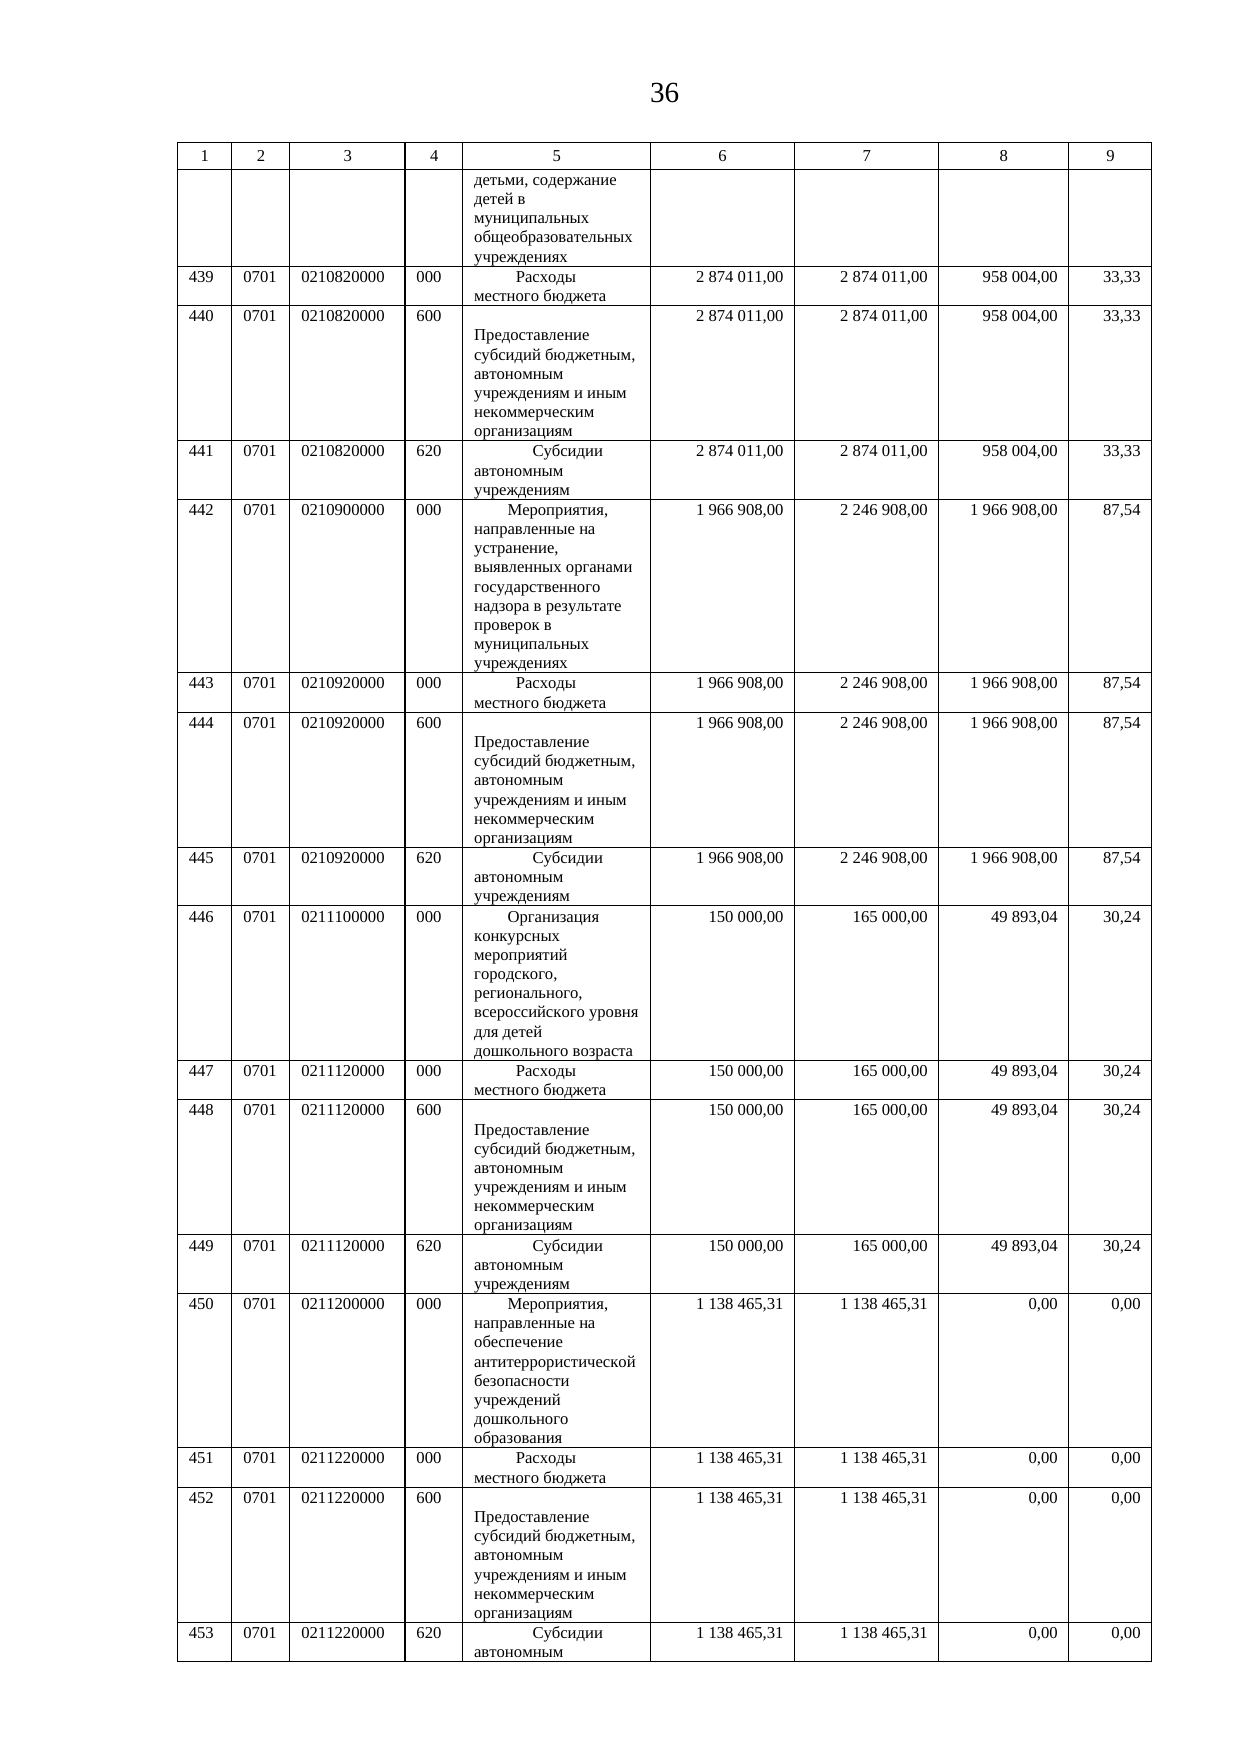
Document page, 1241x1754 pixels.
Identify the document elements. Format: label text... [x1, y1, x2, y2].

table_header 7 [795, 143, 938, 169]
table_cell 2 874 011,00 [651, 267, 794, 305]
table_cell 620 [406, 1623, 462, 1661]
table_cell 2 874 011,00 [795, 441, 938, 499]
table_cell 150 000,00 [651, 1100, 794, 1234]
table_cell 165 000,00 [795, 1061, 938, 1099]
table_cell 447 [178, 1061, 231, 1099]
table_cell 0701 [232, 267, 289, 305]
table_cell 958 004,00 [939, 267, 1068, 305]
table_cell 453 [178, 1623, 231, 1661]
table_cell 2 246 908,00 [795, 673, 938, 712]
table_cell 958 004,00 [939, 306, 1068, 440]
table_cell [290, 170, 404, 266]
table_header 6 [651, 143, 794, 169]
table_header 8 [939, 143, 1068, 169]
table_cell 0701 [232, 441, 289, 499]
table_cell 000 [406, 906, 462, 1060]
table_cell 0,00 [1069, 1488, 1151, 1622]
table_cell 0210820000 [290, 306, 404, 440]
table_cell Предоставление субсидий бюджетным, автономным учреждениям и иным некоммерческим организациям [463, 713, 650, 847]
table_cell 449 [178, 1235, 231, 1293]
table_cell 0,00 [1069, 1623, 1151, 1661]
table_cell 49 893,04 [939, 906, 1068, 1060]
table_header 4 [406, 143, 462, 169]
table_cell 165 000,00 [795, 1100, 938, 1234]
table_cell 446 [178, 906, 231, 1060]
table_cell 150 000,00 [651, 906, 794, 1060]
table_cell 439 [178, 267, 231, 305]
table_cell Предоставление субсидий бюджетным, автономным учреждениям и иным некоммерческим организациям [463, 1488, 650, 1622]
table_cell 620 [406, 441, 462, 499]
table_cell 30,24 [1069, 906, 1151, 1060]
table_cell Расходы местного бюджета [463, 1448, 650, 1487]
table_cell 2 874 011,00 [651, 306, 794, 440]
table_cell [178, 170, 231, 266]
table_cell 1 966 908,00 [939, 500, 1068, 672]
table_cell 0701 [232, 1488, 289, 1622]
table_cell 600 [406, 1488, 462, 1622]
table_cell 33,33 [1069, 267, 1151, 305]
table_cell 0211220000 [290, 1488, 404, 1622]
table_cell 0,00 [939, 1488, 1068, 1622]
table_cell Субсидии автономным учреждениям [463, 848, 650, 905]
table_cell Предоставление субсидий бюджетным, автономным учреждениям и иным некоммерческим организациям [463, 1100, 650, 1234]
table_header 3 [290, 143, 404, 169]
table_cell 440 [178, 306, 231, 440]
table_cell 87,54 [1069, 500, 1151, 672]
table_cell 1 966 908,00 [651, 713, 794, 847]
table_cell 30,24 [1069, 1061, 1151, 1099]
table_cell 1 138 465,31 [651, 1448, 794, 1487]
table_cell 0701 [232, 906, 289, 1060]
table_cell 0211120000 [290, 1235, 404, 1293]
table_cell 450 [178, 1294, 231, 1447]
table_cell 49 893,04 [939, 1061, 1068, 1099]
table_cell 000 [406, 673, 462, 712]
table_header 1 [178, 143, 231, 169]
table_cell 2 246 908,00 [795, 848, 938, 905]
table_cell Организация конкурсных мероприятий городского, регионального, всероссийского уровня для детей дошкольного возраста [463, 906, 650, 1060]
table_cell 1 138 465,31 [651, 1294, 794, 1447]
table_cell Субсидии автономным учреждениям [463, 1235, 650, 1293]
table_cell 1 138 465,31 [795, 1294, 938, 1447]
table_cell [1069, 170, 1151, 266]
table_cell 0211220000 [290, 1448, 404, 1487]
table_cell [939, 170, 1068, 266]
table_cell 452 [178, 1488, 231, 1622]
table_cell 2 246 908,00 [795, 500, 938, 672]
table_cell 1 138 465,31 [795, 1448, 938, 1487]
table_cell 442 [178, 500, 231, 672]
table_cell детьми, содержание детей в муниципальных общеобразовательных учреждениях [463, 170, 650, 266]
table_cell 620 [406, 848, 462, 905]
table_cell Мероприятия, направленные на обеспечение антитеррористической безопасности учреждений дошкольного образования [463, 1294, 650, 1447]
table_cell 0,00 [1069, 1294, 1151, 1447]
table_cell 1 138 465,31 [795, 1488, 938, 1622]
table_cell 1 966 908,00 [939, 848, 1068, 905]
table_cell 150 000,00 [651, 1235, 794, 1293]
table_cell 0211220000 [290, 1623, 404, 1661]
table_cell 150 000,00 [651, 1061, 794, 1099]
table_cell 0210920000 [290, 673, 404, 712]
table_cell 1 138 465,31 [795, 1623, 938, 1661]
table_header 9 [1069, 143, 1151, 169]
table_cell 30,24 [1069, 1235, 1151, 1293]
table_cell 000 [406, 1061, 462, 1099]
table_cell 000 [406, 500, 462, 672]
table_cell 87,54 [1069, 848, 1151, 905]
table_cell Расходы местного бюджета [463, 1061, 650, 1099]
table_cell 33,33 [1069, 441, 1151, 499]
table_cell [651, 170, 794, 266]
table_cell 448 [178, 1100, 231, 1234]
table_cell 0701 [232, 306, 289, 440]
table_cell 958 004,00 [939, 441, 1068, 499]
table_header 2 [232, 143, 289, 169]
table_cell 30,24 [1069, 1100, 1151, 1234]
table_cell 443 [178, 673, 231, 712]
table_header 5 [463, 143, 650, 169]
table_cell 0,00 [1069, 1448, 1151, 1487]
table_cell 441 [178, 441, 231, 499]
table_cell 1 966 908,00 [651, 673, 794, 712]
table_cell 2 874 011,00 [795, 267, 938, 305]
table_cell 444 [178, 713, 231, 847]
table_cell 0701 [232, 713, 289, 847]
table_cell 165 000,00 [795, 906, 938, 1060]
table_cell 0701 [232, 848, 289, 905]
table_cell Расходы местного бюджета [463, 267, 650, 305]
table_cell 451 [178, 1448, 231, 1487]
table_cell 000 [406, 1448, 462, 1487]
table_cell 49 893,04 [939, 1235, 1068, 1293]
table_cell 1 966 908,00 [939, 713, 1068, 847]
table_cell 000 [406, 267, 462, 305]
table_cell [406, 170, 462, 266]
table_cell 1 966 908,00 [651, 848, 794, 905]
table_cell 87,54 [1069, 713, 1151, 847]
table_cell 0210900000 [290, 500, 404, 672]
table_cell 600 [406, 306, 462, 440]
table_cell 0,00 [939, 1448, 1068, 1487]
table_cell Субсидии автономным [463, 1623, 650, 1661]
table_cell Мероприятия, направленные на устранение, выявленных органами государственного надзора в результате проверок в муниципальных учреждениях [463, 500, 650, 672]
table_cell 620 [406, 1235, 462, 1293]
table_cell 445 [178, 848, 231, 905]
table_cell 0701 [232, 1061, 289, 1099]
table_cell Расходы местного бюджета [463, 673, 650, 712]
table_cell 0701 [232, 500, 289, 672]
table_cell 0211120000 [290, 1061, 404, 1099]
table_cell 0210820000 [290, 267, 404, 305]
table_cell 2 874 011,00 [651, 441, 794, 499]
table_cell 0701 [232, 1448, 289, 1487]
table_cell 0210920000 [290, 713, 404, 847]
table_cell 87,54 [1069, 673, 1151, 712]
table_cell 600 [406, 1100, 462, 1234]
table_cell Субсидии автономным учреждениям [463, 441, 650, 499]
table_cell 0701 [232, 1623, 289, 1661]
table_cell 0,00 [939, 1623, 1068, 1661]
table_cell 0,00 [939, 1294, 1068, 1447]
table_cell 0701 [232, 1235, 289, 1293]
table_cell 165 000,00 [795, 1235, 938, 1293]
table_cell 0701 [232, 1294, 289, 1447]
table_cell 1 966 908,00 [651, 500, 794, 672]
table_cell 49 893,04 [939, 1100, 1068, 1234]
table_cell 1 138 465,31 [651, 1623, 794, 1661]
table_cell 2 874 011,00 [795, 306, 938, 440]
table_cell 1 966 908,00 [939, 673, 1068, 712]
table_cell 0211120000 [290, 1100, 404, 1234]
table_cell 2 246 908,00 [795, 713, 938, 847]
table_cell 0210820000 [290, 441, 404, 499]
table_cell 0701 [232, 1100, 289, 1234]
table_cell [232, 170, 289, 266]
table_cell 1 138 465,31 [651, 1488, 794, 1622]
table_cell 0211100000 [290, 906, 404, 1060]
table_cell 33,33 [1069, 306, 1151, 440]
table_cell 000 [406, 1294, 462, 1447]
table_cell 0210920000 [290, 848, 404, 905]
table_cell 0701 [232, 673, 289, 712]
table_cell [795, 170, 938, 266]
table_cell 0211200000 [290, 1294, 404, 1447]
table_cell 600 [406, 713, 462, 847]
table_cell Предоставление субсидий бюджетным, автономным учреждениям и иным некоммерческим организациям [463, 306, 650, 440]
